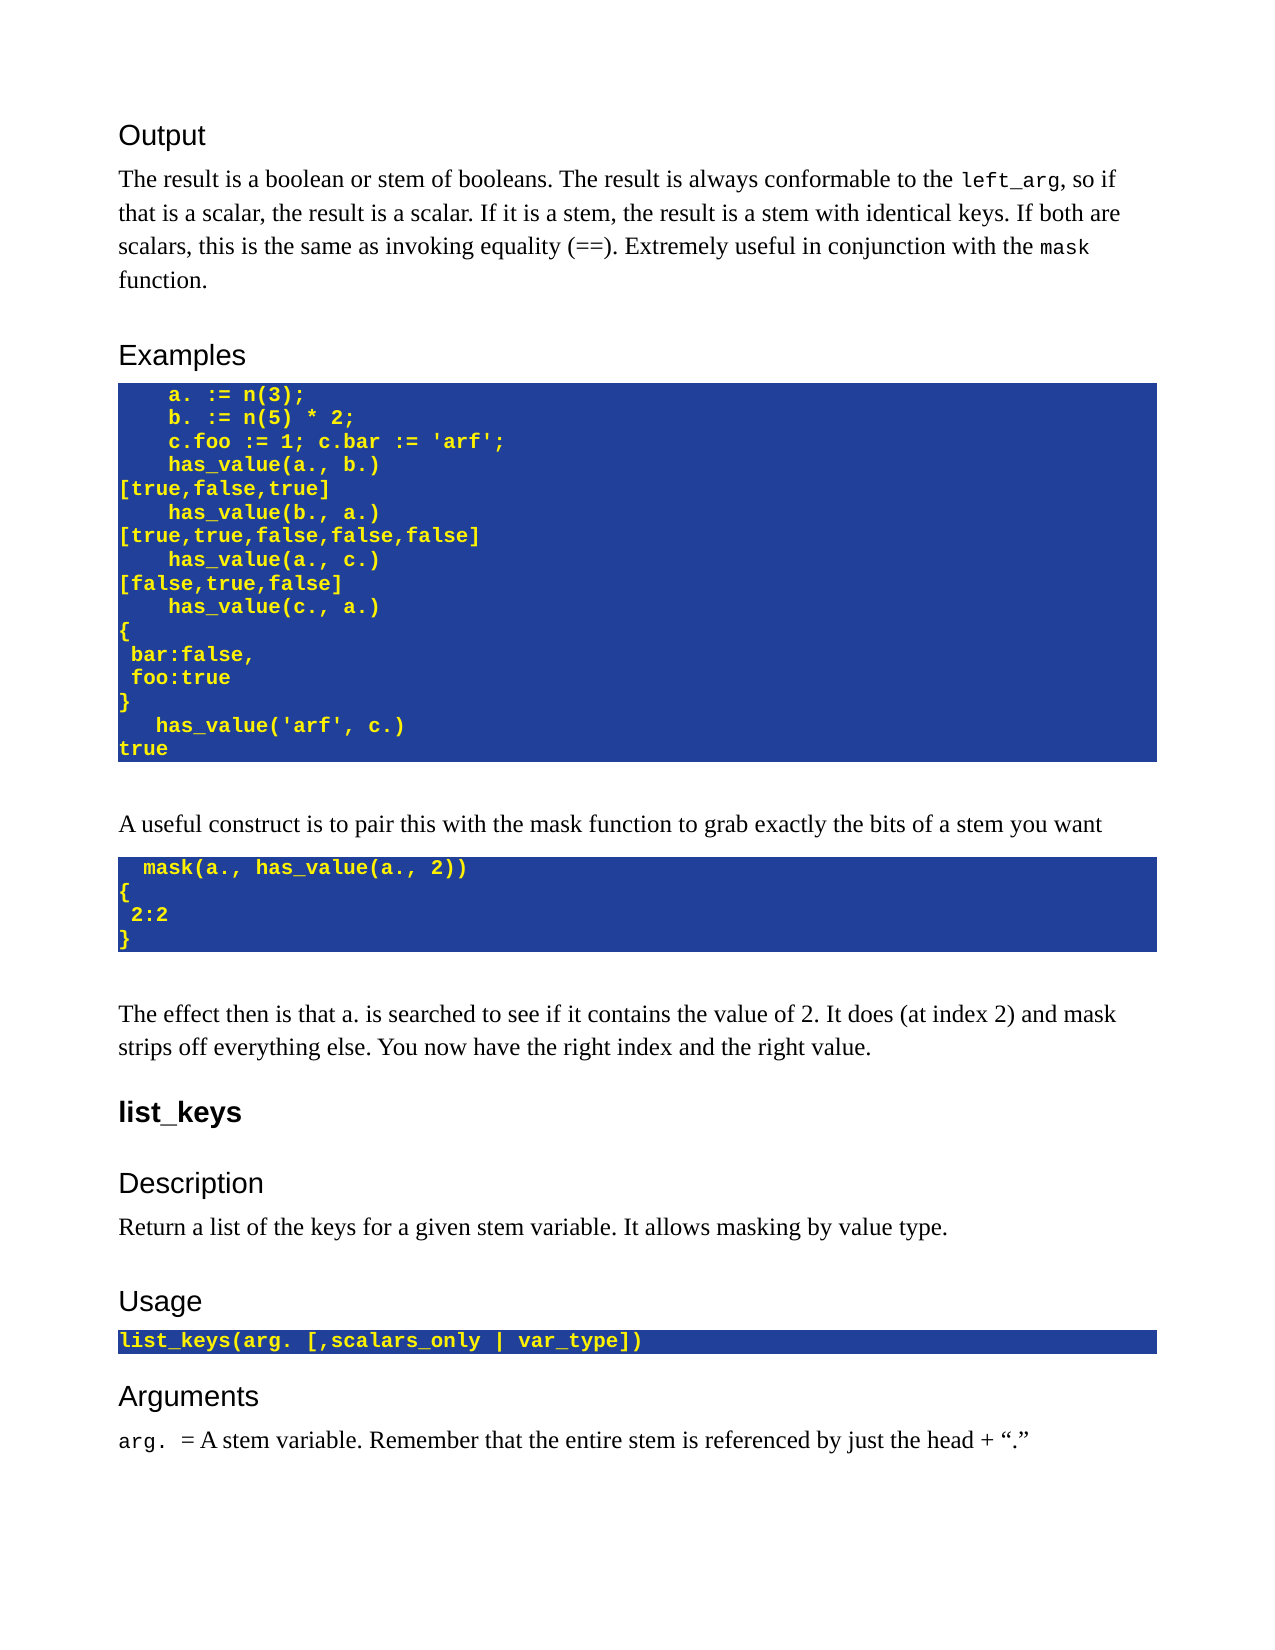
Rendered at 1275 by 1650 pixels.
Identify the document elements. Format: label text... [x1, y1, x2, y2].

subtitle Examples [118, 337, 1157, 371]
text list_keys(arg. [,scalars_only | var_type]) [118, 1330, 1157, 1354]
text } [118, 691, 1157, 714]
text has_value(b., a.) [118, 502, 1157, 525]
text [true,true,false,false,false] [118, 525, 1157, 549]
text a. := n(3); [118, 383, 1157, 407]
text The result is a boolean or stem of booleans. The result is always conformable to the left_arg, so if that is a scalar, the result is a scalar. If it is a stem, the result is a stem with identical keys. If both are scalars, this is the same as invoking equality (==). Extremely useful in conjunction with the mask function. [118, 164, 1157, 294]
text has_value('arf', c.) [118, 714, 1157, 738]
text A useful construct is to pair this with the mask function to grab exactly the bits of a stem you want [118, 809, 1157, 838]
text [false,true,false] [118, 573, 1157, 596]
text bar:false, [118, 644, 1157, 667]
text } [118, 928, 1157, 952]
text foo:true [118, 667, 1157, 691]
subtitle Description [118, 1166, 1157, 1199]
subtitle Output [118, 118, 1157, 152]
text has_value(a., c.) [118, 549, 1157, 573]
text c.foo := 1; c.bar := 'arf'; [118, 431, 1157, 454]
text The effect then is that a. is searched to see if it contains the value of 2. It does (at index 2) and mask strips off everything else. You now have the right index and the right value. [118, 999, 1157, 1061]
text has_value(a., b.) [118, 454, 1157, 478]
text arg. = A stem variable. Remember that the entire stem is referenced by just the head + “.” [118, 1425, 1157, 1455]
text { [118, 881, 1157, 904]
subtitle Usage [118, 1284, 1157, 1318]
text { [118, 620, 1157, 644]
text b. := n(5) * 2; [118, 407, 1157, 431]
text Return a list of the keys for a given stem variable. It allows masking by value type. [118, 1212, 1157, 1241]
text 2:2 [118, 904, 1157, 928]
subtitle Arguments [118, 1379, 1157, 1413]
subtitle list_keys [118, 1094, 1157, 1128]
text has_value(c., a.) [118, 596, 1157, 620]
text true [118, 738, 1157, 762]
text mask(a., has_value(a., 2)) [118, 857, 1157, 881]
text [true,false,true] [118, 478, 1157, 502]
